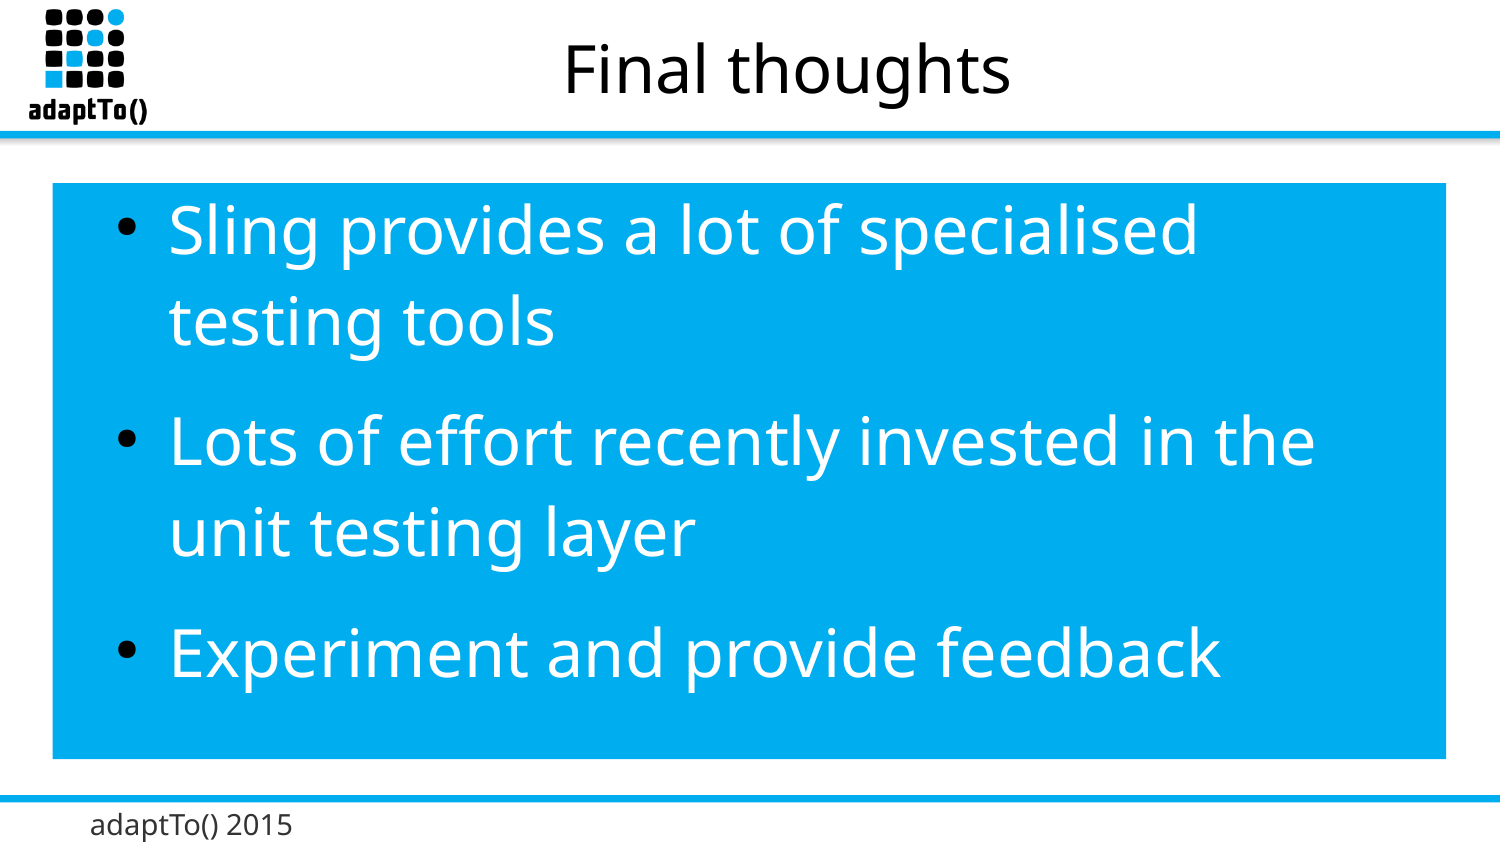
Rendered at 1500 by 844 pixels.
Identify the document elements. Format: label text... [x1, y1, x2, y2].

picture [27, 6, 148, 126]
title Final thoughts [150, 15, 1425, 121]
list Sling provides a lot of specialised testing tools Lots of effort recently invested in the unit testing layer Experiment and provide feedback [52, 183, 1447, 760]
